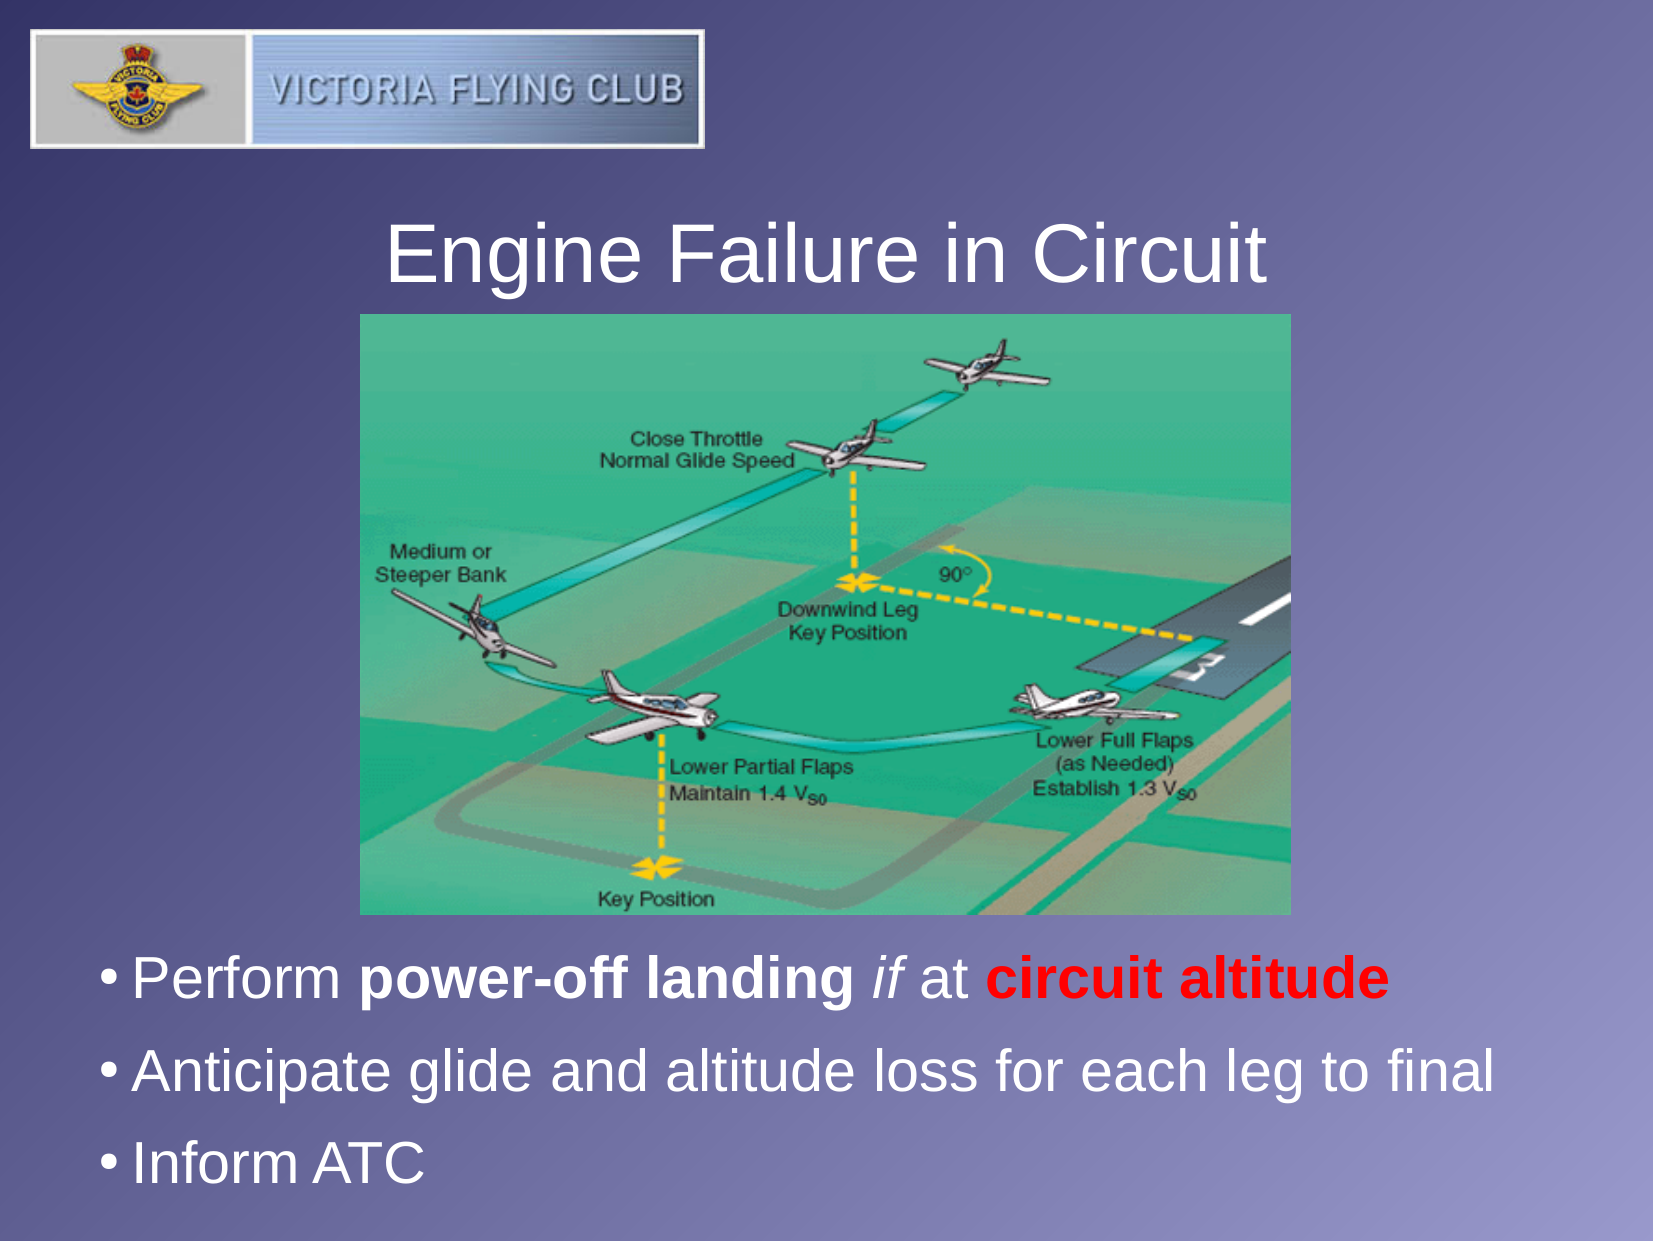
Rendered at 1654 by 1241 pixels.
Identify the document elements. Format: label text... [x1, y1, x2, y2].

picture [30, 29, 705, 149]
list Perform power-off landing if at circuit altitude Anticipate glide and altitude loss for each leg to final Inform ATC [82, 945, 1571, 1201]
picture [360, 314, 1291, 916]
title Engine Failure in Circuit [82, 150, 1571, 358]
